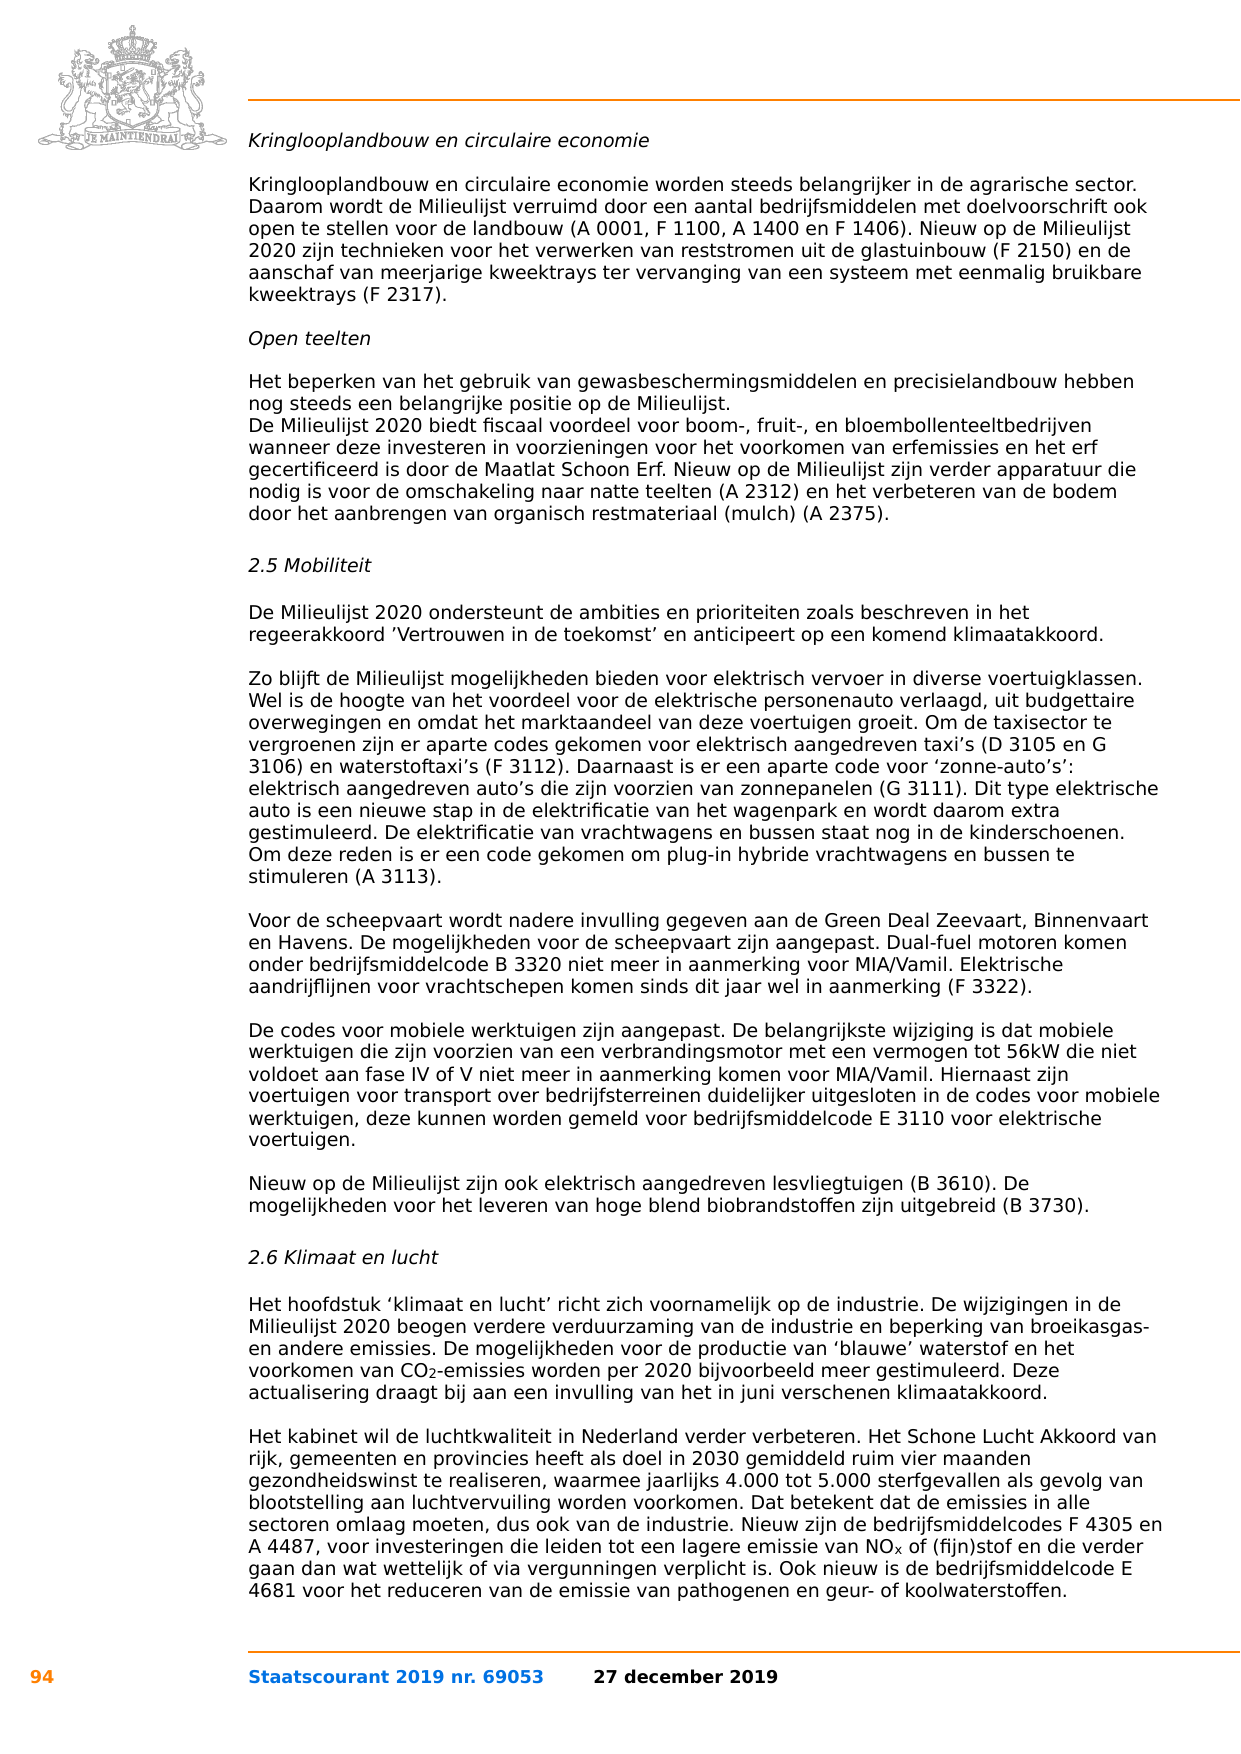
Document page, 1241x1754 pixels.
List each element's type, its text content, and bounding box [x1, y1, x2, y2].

text Kringlooplandbouw en circulaire economie worden steeds belangrijker in de agrarische sector. Daarom wordt de Milieulijst verruimd door een aantal bedrijfsmiddelen met doelvoorschrift ook open te stellen voor de landbouw (A 0001, F 1100, A 1400 en F 1406). Nieuw op de Milieulijst 2020 zijn technieken voor het verwerken van reststromen uit de glastuinbouw (F 2150) en de aanschaf van meerjarige kweektrays ter vervanging van een systeem met eenmalig bruikbare kweektrays (F 2317). [248, 174, 1163, 306]
subtitle Open teelten [248, 327, 1163, 349]
text De Milieulijst 2020 biedt fiscaal voordeel voor boom-, fruit-, en bloembollenteeltbedrijven wanneer deze investeren in voorzieningen voor het voorkomen van erfemissies en het erf gecertificeerd is door de Maatlat Schoon Erf. Nieuw op de Milieulijst zijn verder apparatuur die nodig is voor de omschakeling naar natte teelten (A 2312) en het verbeteren van de bodem door het aanbrengen van organisch restmateriaal (mulch) (A 2375). [248, 415, 1163, 525]
text Voor de scheepvaart wordt nadere invulling gegeven aan de Green Deal Zeevaart, Binnenvaart en Havens. De mogelijkheden voor de scheepvaart zijn aangepast. Dual-fuel motoren komen onder bedrijfsmiddelcode B 3320 niet meer in aanmerking voor MIA/Vamil. Elektrische aandrijflijnen voor vrachtschepen komen sinds dit jaar wel in aanmerking (F 3322). [248, 910, 1163, 998]
text Het hoofdstuk ‘klimaat en lucht’ richt zich voornamelijk op de industrie. De wijzigingen in de Milieulijst 2020 beogen verdere verduurzaming van de industrie en beperking van broeikasgas- en andere emissies. De mogelijkheden voor de productie van ‘blauwe’ waterstof en het voorkomen van CO2-emissies worden per 2020 bijvoorbeeld meer gestimuleerd. Deze actualisering draagt bij aan een invulling van het in juni verschenen klimaatakkoord. [248, 1294, 1163, 1404]
subtitle 2.6 Klimaat en lucht [248, 1247, 1163, 1269]
text De Milieulijst 2020 ondersteunt de ambities en prioriteiten zoals beschreven in het regeerakkoord ’Vertrouwen in de toekomst’ en anticipeert op een komend klimaatakkoord. [248, 602, 1163, 646]
subtitle Kringlooplandbouw en circulaire economie [248, 130, 1163, 152]
picture [38, 25, 227, 150]
text Het kabinet wil de luchtkwaliteit in Nederland verder verbeteren. Het Schone Lucht Akkoord van rijk, gemeenten en provincies heeft als doel in 2030 gemiddeld ruim vier maanden gezondheidswinst te realiseren, waarmee jaarlijks 4.000 tot 5.000 sterfgevallen als gevolg van blootstelling aan luchtvervuiling worden voorkomen. Dat betekent dat de emissies in alle sectoren omlaag moeten, dus ook van de industrie. Nieuw zijn de bedrijfsmiddelcodes F 4305 en A 4487, voor investeringen die leiden tot een lagere emissie van NOx of (fijn)stof en die verder gaan dan wat wettelijk of via vergunningen verplicht is. Ook nieuw is de bedrijfsmiddelcode E 4681 voor het reduceren van de emissie van pathogenen en geur- of koolwaterstoffen. [248, 1426, 1163, 1602]
text De codes voor mobiele werktuigen zijn aangepast. De belangrijkste wijziging is dat mobiele werktuigen die zijn voorzien van een verbrandingsmotor met een vermogen tot 56kW die niet voldoet aan fase IV of V niet meer in aanmerking komen voor MIA/Vamil. Hiernaast zijn voertuigen voor transport over bedrijfsterreinen duidelijker uitgesloten in de codes voor mobiele werktuigen, deze kunnen worden gemeld voor bedrijfsmiddelcode E 3110 voor elektrische voertuigen. [248, 1019, 1163, 1151]
text Nieuw op de Milieulijst zijn ook elektrisch aangedreven lesvliegtuigen (B 3610). De mogelijkheden voor het leveren van hoge blend biobrandstoffen zijn uitgebreid (B 3730). [248, 1173, 1163, 1217]
text Het beperken van het gebruik van gewasbeschermingsmiddelen en precisielandbouw hebben nog steeds een belangrijke positie op de Milieulijst. [248, 371, 1163, 415]
text Zo blijft de Milieulijst mogelijkheden bieden voor elektrisch vervoer in diverse voertuigklassen. Wel is de hoogte van het voordeel voor de elektrische personenauto verlaagd, uit budgettaire overwegingen en omdat het marktaandeel van deze voertuigen groeit. Om de taxisector te vergroenen zijn er aparte codes gekomen voor elektrisch aangedreven taxi’s (D 3105 en G 3106) en waterstoftaxi’s (F 3112). Daarnaast is er een aparte code voor ‘zonne-auto’s’: elektrisch aangedreven auto’s die zijn voorzien van zonnepanelen (G 3111). Dit type elektrische auto is een nieuwe stap in de elektrificatie van het wagenpark en wordt daarom extra gestimuleerd. De elektrificatie van vrachtwagens en bussen staat nog in de kinderschoenen. Om deze reden is er een code gekomen om plug-in hybride vrachtwagens en bussen te stimuleren (A 3113). [248, 668, 1163, 888]
subtitle 2.5 Mobiliteit [248, 555, 1163, 577]
